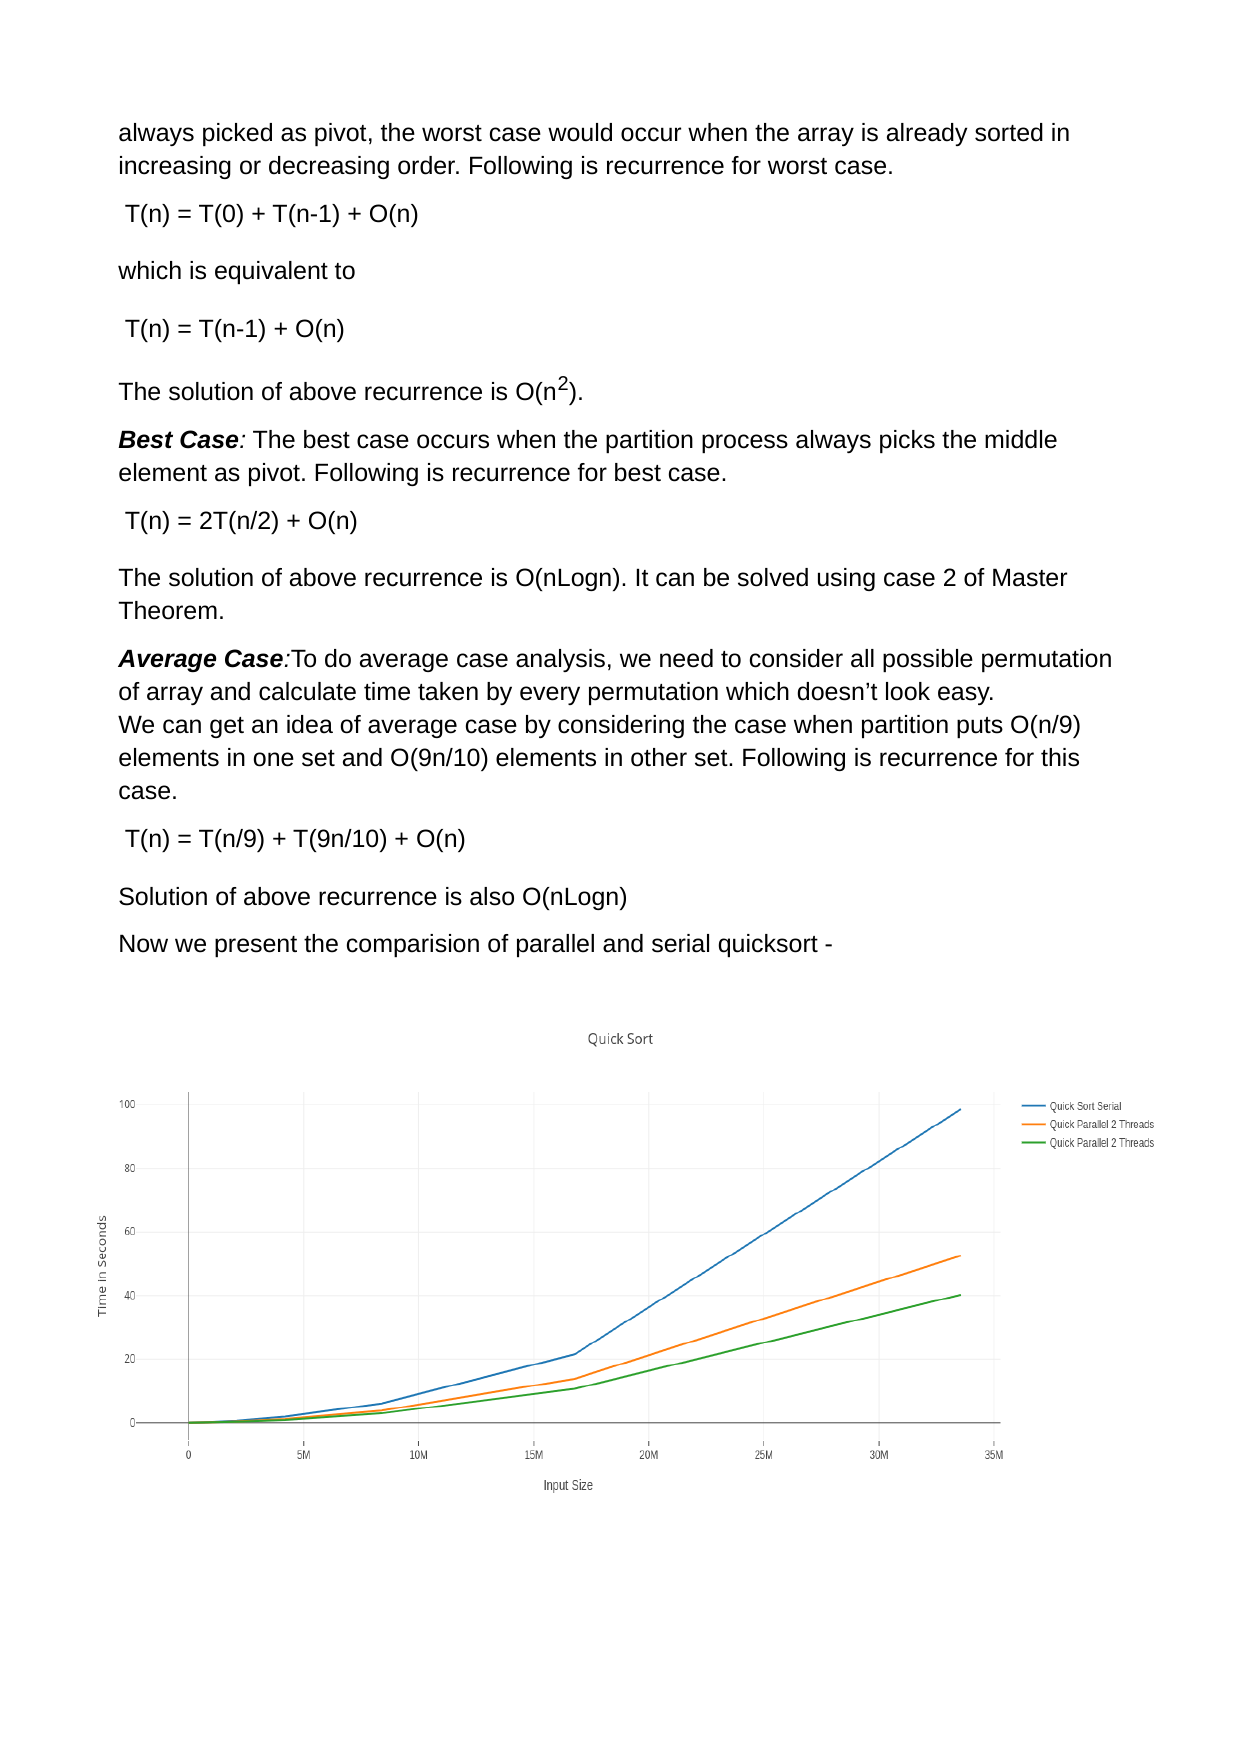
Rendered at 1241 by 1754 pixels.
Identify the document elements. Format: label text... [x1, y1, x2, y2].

text The solution of above recurrence is O(nLogn). It can be solved using case 2 of Master Theorem. [118, 563, 1122, 625]
text Now we present the comparision of parallel and serial quicksort - [118, 929, 1122, 958]
text Best Case: The best case occurs when the partition process always picks the middle element as pivot. Following is recurrence for best case. [118, 425, 1122, 487]
text T(n) = T(0) + T(n-1) + O(n) [118, 199, 1122, 227]
text always picked as pivot, the worst case would occur when the array is already sorted in increasing or decreasing order. Following is recurrence for worst case. [118, 118, 1122, 180]
text T(n) = 2T(n/2) + O(n) [118, 506, 1122, 534]
text Average Case:To do average case analysis, we need to consider all possible permutation of array and calculate time taken by every permutation which doesn’t look easy. We can get an idea of average case by considering the case when partition puts O(n/9) elements in one set and O(9n/10) elements in other set. Following is recurrence for this case. [118, 644, 1122, 805]
text T(n) = T(n-1) + O(n) [118, 314, 1122, 342]
text T(n) = T(n/9) + T(9n/10) + O(n) [118, 823, 1122, 852]
text Solution of above recurrence is also O(nLogn) [118, 882, 1122, 911]
text which is equivalent to [118, 256, 1122, 285]
text The solution of above recurrence is O(n2). [118, 372, 1122, 406]
picture [72, 996, 1168, 1516]
